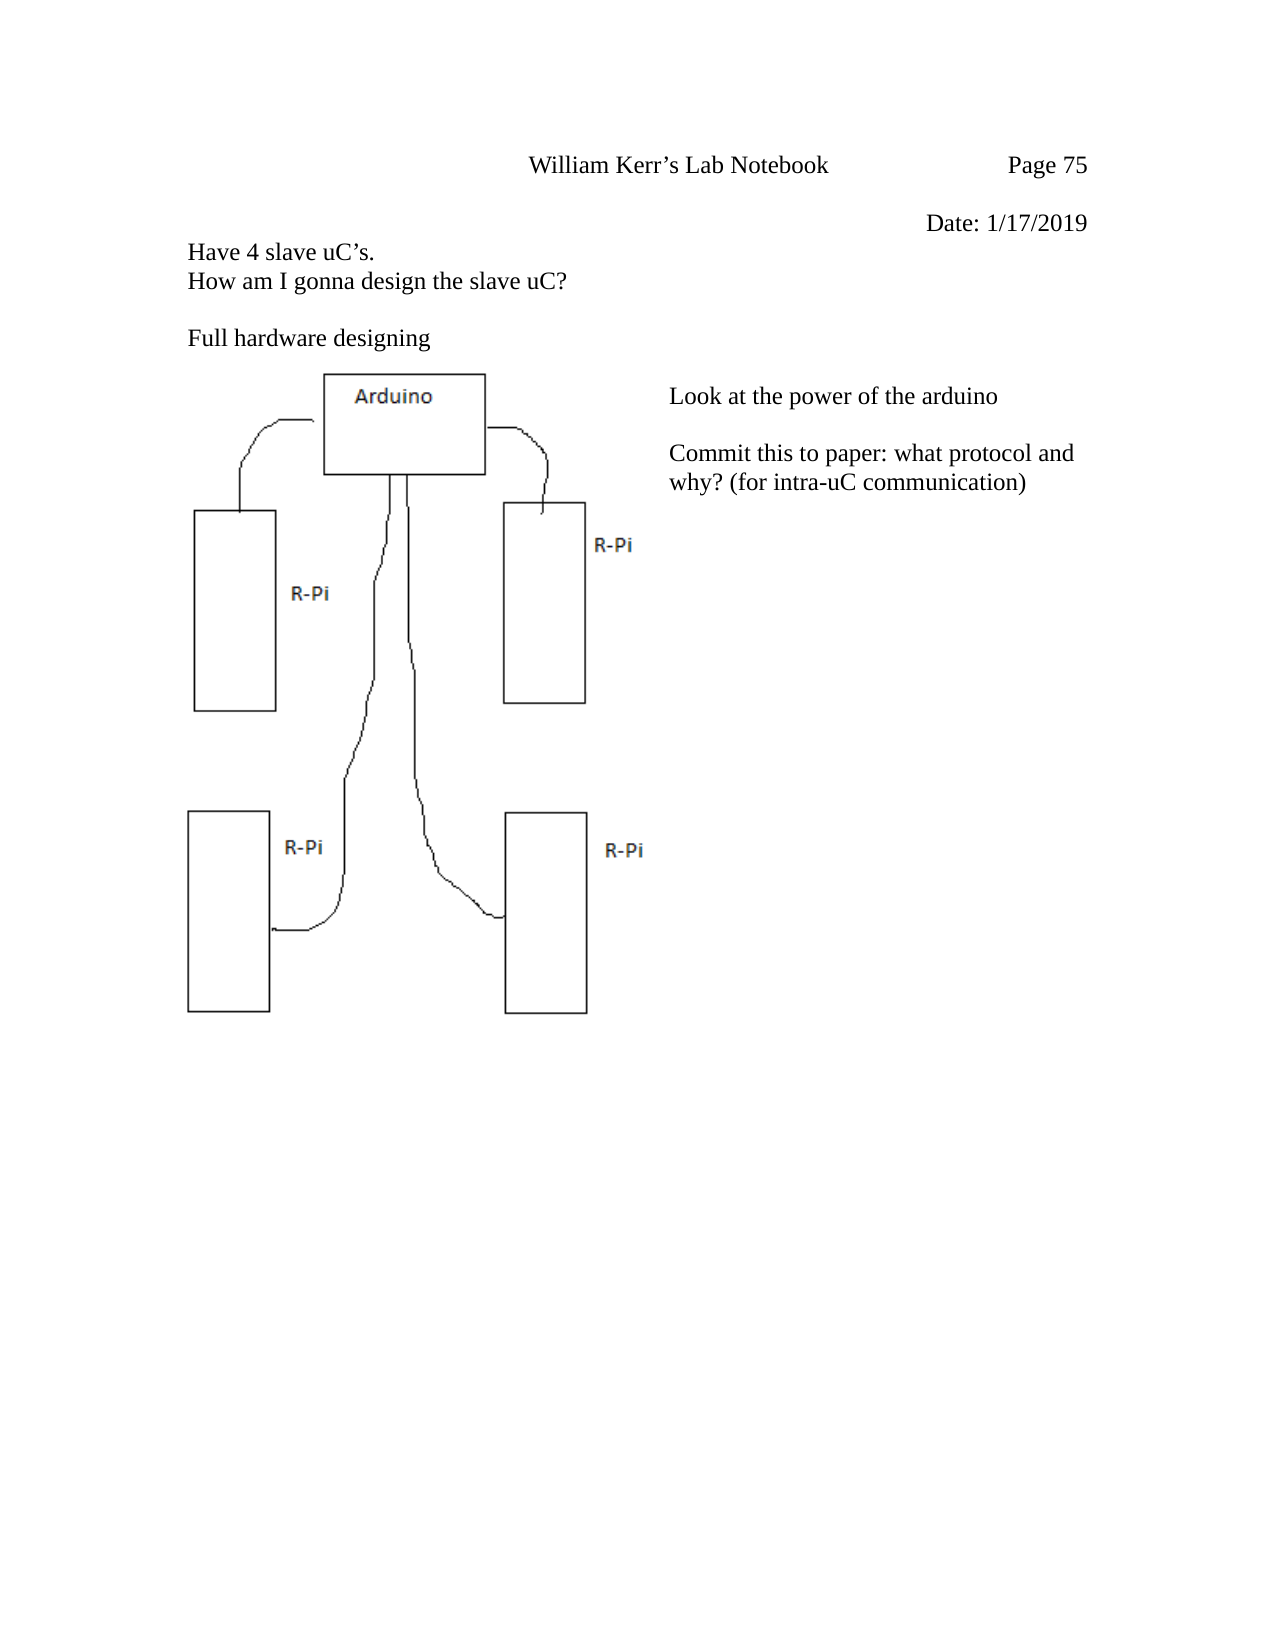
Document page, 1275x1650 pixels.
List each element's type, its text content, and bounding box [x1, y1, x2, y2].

text Look at the power of the arduino [669, 381, 1087, 409]
text How am I gonna design the slave uC? [187, 266, 1087, 294]
text Full hardware designing [187, 323, 1087, 352]
text Commit this to paper: what protocol and why? (for intra-uC communication) [669, 438, 1087, 496]
picture [183, 367, 669, 1055]
text Date: 1/17/2019 [187, 208, 1087, 237]
text Have 4 slave uC’s. [187, 237, 1087, 266]
